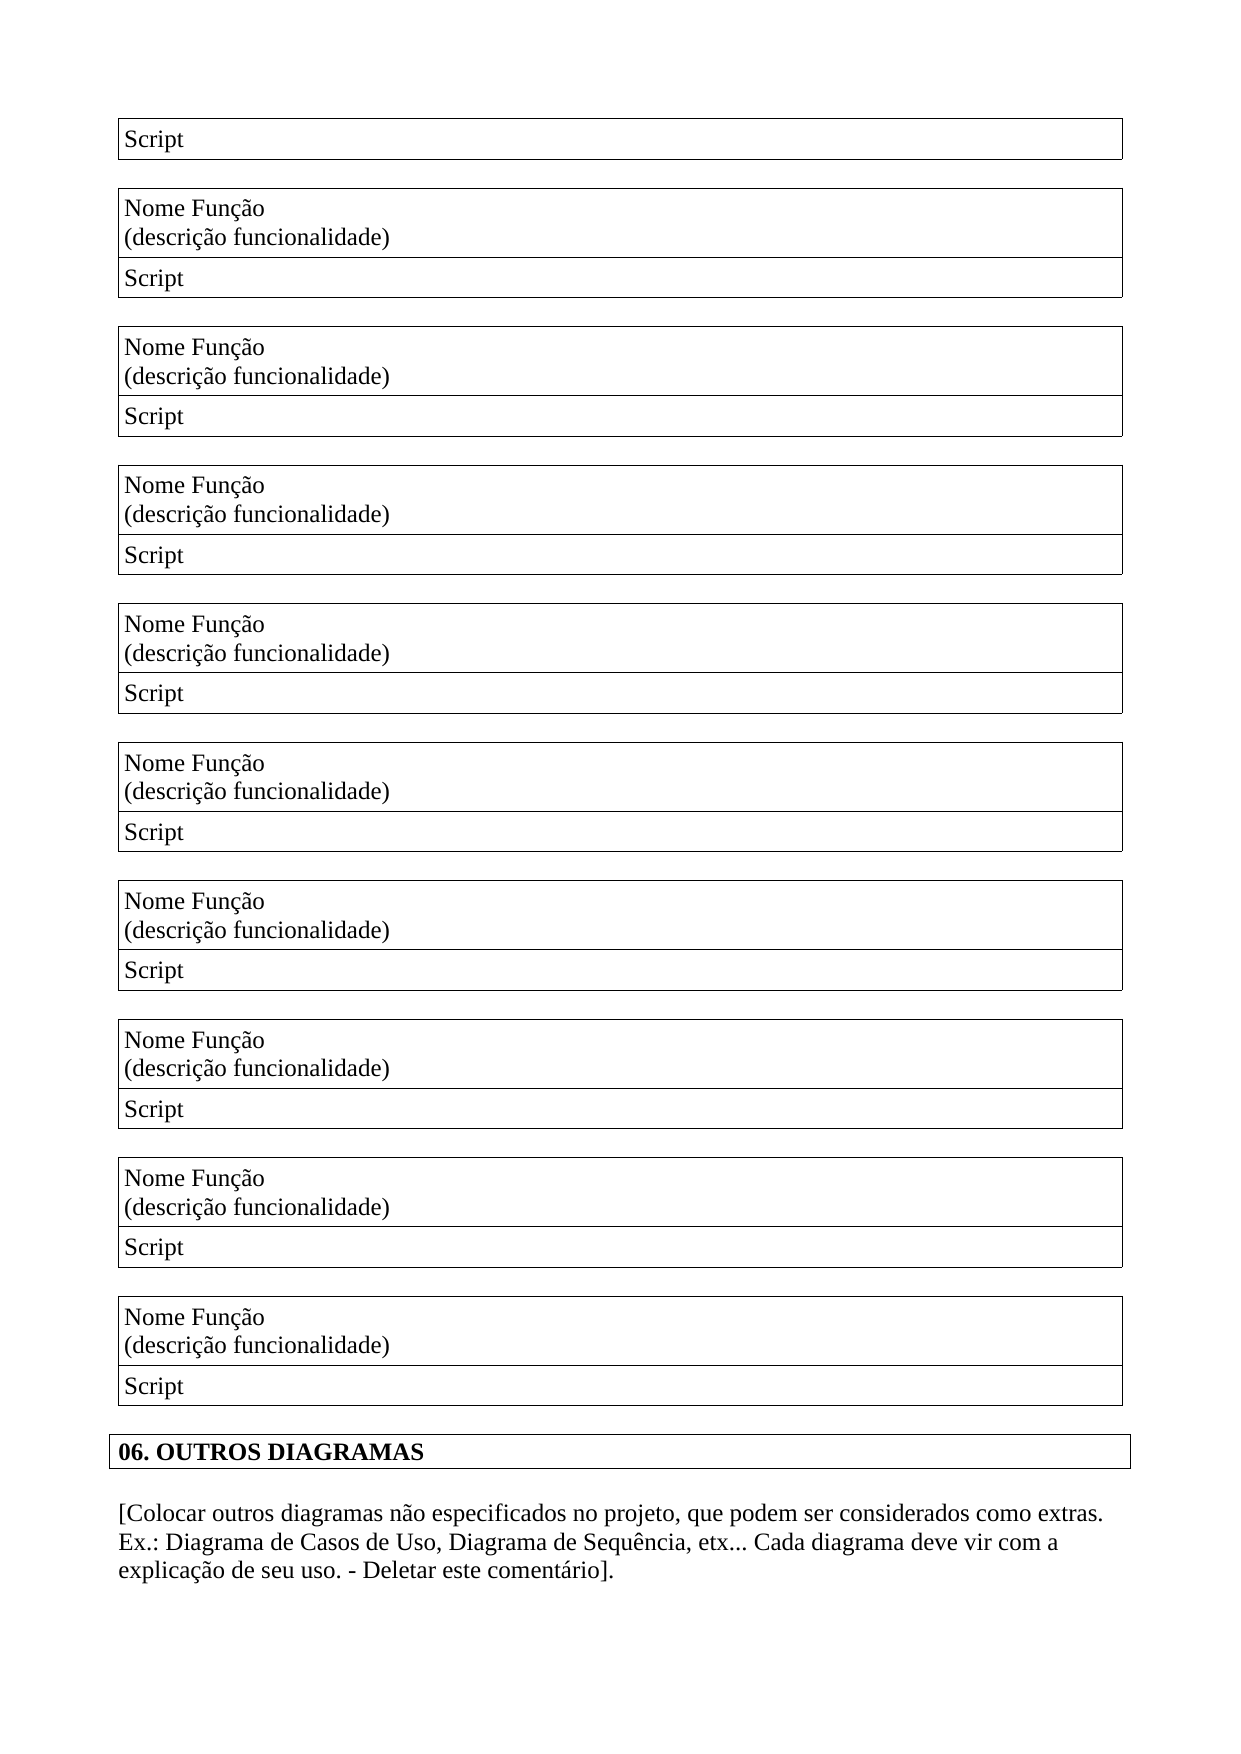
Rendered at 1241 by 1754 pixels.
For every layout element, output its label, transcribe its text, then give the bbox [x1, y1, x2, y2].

table_header Nome Função (descrição funcionalidade) [119, 1297, 1122, 1365]
table_header Nome Função (descrição funcionalidade) [119, 1158, 1122, 1226]
table_header Nome Função (descrição funcionalidade) [119, 327, 1122, 395]
table_cell Script [119, 1366, 1122, 1405]
table_cell Script [119, 119, 1122, 158]
table_cell Script [119, 535, 1122, 574]
table_header Nome Função (descrição funcionalidade) [119, 743, 1122, 811]
table_cell Script [119, 812, 1122, 851]
table_cell Script [119, 258, 1122, 297]
table_header Nome Função (descrição funcionalidade) [119, 881, 1122, 949]
table_header Nome Função (descrição funcionalidade) [119, 189, 1122, 257]
text [Colocar outros diagramas não especificados no projeto, que podem ser considerados como extras. Ex.: Diagrama de Casos de Uso, Diagrama de Sequência, etx... Cada diagrama deve vir com a explicação de seu uso. - Deletar este comentário]. [118, 1498, 1122, 1584]
table_cell Script [119, 1227, 1122, 1267]
table_header Nome Função (descrição funcionalidade) [119, 1020, 1122, 1088]
table_cell Script [119, 673, 1122, 713]
table_header Nome Função (descrição funcionalidade) [119, 604, 1122, 672]
table_header Nome Função (descrição funcionalidade) [119, 466, 1122, 534]
table_cell Script [119, 396, 1122, 436]
table_cell Script [119, 1089, 1122, 1128]
text 06. OUTROS DIAGRAMAS [110, 1435, 1130, 1468]
table_cell Script [119, 950, 1122, 990]
